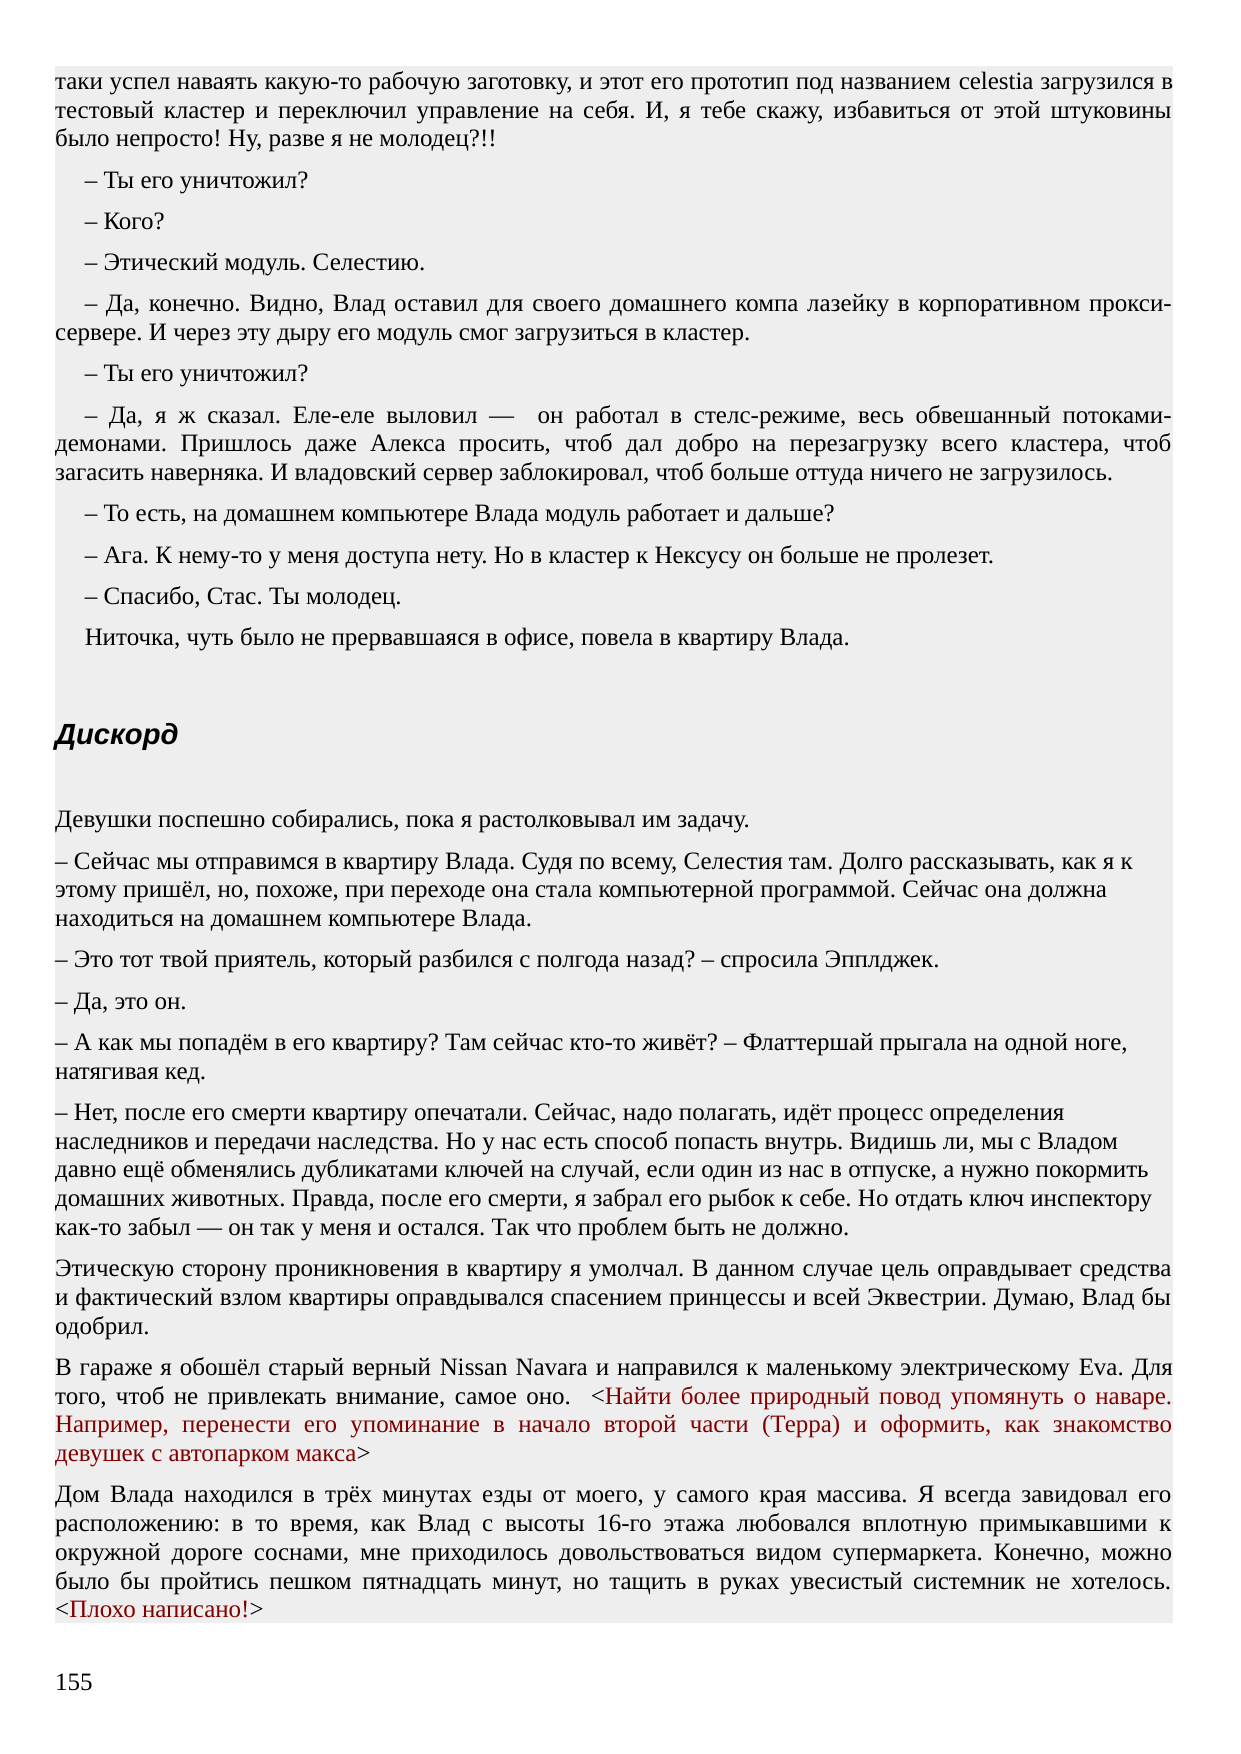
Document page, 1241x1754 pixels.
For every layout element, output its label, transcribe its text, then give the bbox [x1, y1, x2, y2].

text – А как мы попадём в его квартиру? Там сейчас кто-то живёт? – Флаттершай прыгала на одной ноге, натягивая кед. [55, 1027, 1173, 1084]
text – Да, это он. [55, 986, 1173, 1014]
text – Да, конечно. Видно, Влад оставил для своего домашнего компа лазейку в корпоративном прокси-сервере. И через эту дыру его модуль смог загрузиться в кластер. [55, 288, 1173, 346]
text – Этический модуль. Селестию. [55, 247, 1173, 276]
text – Нет, после его смерти квартиру опечатали. Сейчас, надо полагать, идёт процесс определения наследников и передачи наследства. Но у нас есть способ попасть внутрь. Видишь ли, мы с Владом давно ещё обменялись дубликатами ключей на случай, если один из нас в отпуске, а нужно покормить домашних животных. Правда, после его смерти, я забрал его рыбок к себе. Но отдать ключ инспектору как-то забыл — он так у меня и остался. Так что проблем быть не должно. [55, 1097, 1173, 1241]
text таки успел наваять какую-то рабочую заготовку, и этот его прототип под названием celestia загрузился в тестовый кластер и переключил управление на себя. И, я тебе скажу, избавиться от этой штуковины было непросто! Ну, разве я не молодец?!! [55, 66, 1173, 152]
text – Сейчас мы отправимся в квартиру Влада. Судя по всему, Селестия там. Долго рассказывать, как я к этому пришёл, но, похоже, при переходе она стала компьютерной программой. Сейчас она должна находиться на домашнем компьютере Влада. [55, 846, 1173, 932]
text Дом Влада находился в трёх минутах езды от моего, у самого края массива. Я всегда завидовал его расположению: в то время, как Влад с высоты 16-го этажа любовался вплотную примыкавшими к окружной дороге соснами, мне приходилось довольствоваться видом супермаркета. Конечно, можно было бы пройтись пешком пятнадцать минут, но тащить в руках увесистый системник не хотелось. <Плохо написано!> [55, 1479, 1173, 1623]
text Ниточка, чуть было не прервавшаяся в офисе, повела в квартиру Влада. [55, 622, 1173, 651]
text – Ты его уничтожил? [55, 165, 1173, 193]
text Этическую сторону проникновения в квартиру я умолчал. В данном случае цель оправдывает средства и фактический взлом квартиры оправдывался спасением принцессы и всей Эквестрии. Думаю, Влад бы одобрил. [55, 1253, 1173, 1339]
subtitle Дискорд [55, 717, 1173, 751]
text – Ага. К нему-то у меня доступа нету. Но в кластер к Нексусу он больше не пролезет. [55, 540, 1173, 568]
text – Да, я ж сказал. Еле-еле выловил — он работал в стелс-режиме, весь обвешанный потоками-демонами. Пришлось даже Алекса просить, чтоб дал добро на перезагрузку всего кластера, чтоб загасить наверняка. И владовский сервер заблокировал, чтоб больше оттуда ничего не загрузилось. [55, 400, 1173, 486]
text – Спасибо, Стас. Ты молодец. [55, 581, 1173, 610]
text – Ты его уничтожил? [55, 358, 1173, 387]
text Девушки поспешно собирались, пока я растолковывал им задачу. [55, 804, 1173, 833]
text В гараже я обошёл старый верный Nissan Navara и направился к маленькому электрическому Eva. Для того, чтоб не привлекать внимание, самое оно. <Найти более природный повод упомянуть о наваре. Например, перенести его упоминание в начало второй части (Терра) и оформить, как знакомство девушек с автопарком макса> [55, 1352, 1173, 1467]
text – Кого? [55, 206, 1173, 235]
text – То есть, на домашнем компьютере Влада модуль работает и дальше? [55, 498, 1173, 527]
text – Это тот твой приятель, который разбился с полгода назад? – спросила Эпплджек. [55, 944, 1173, 973]
